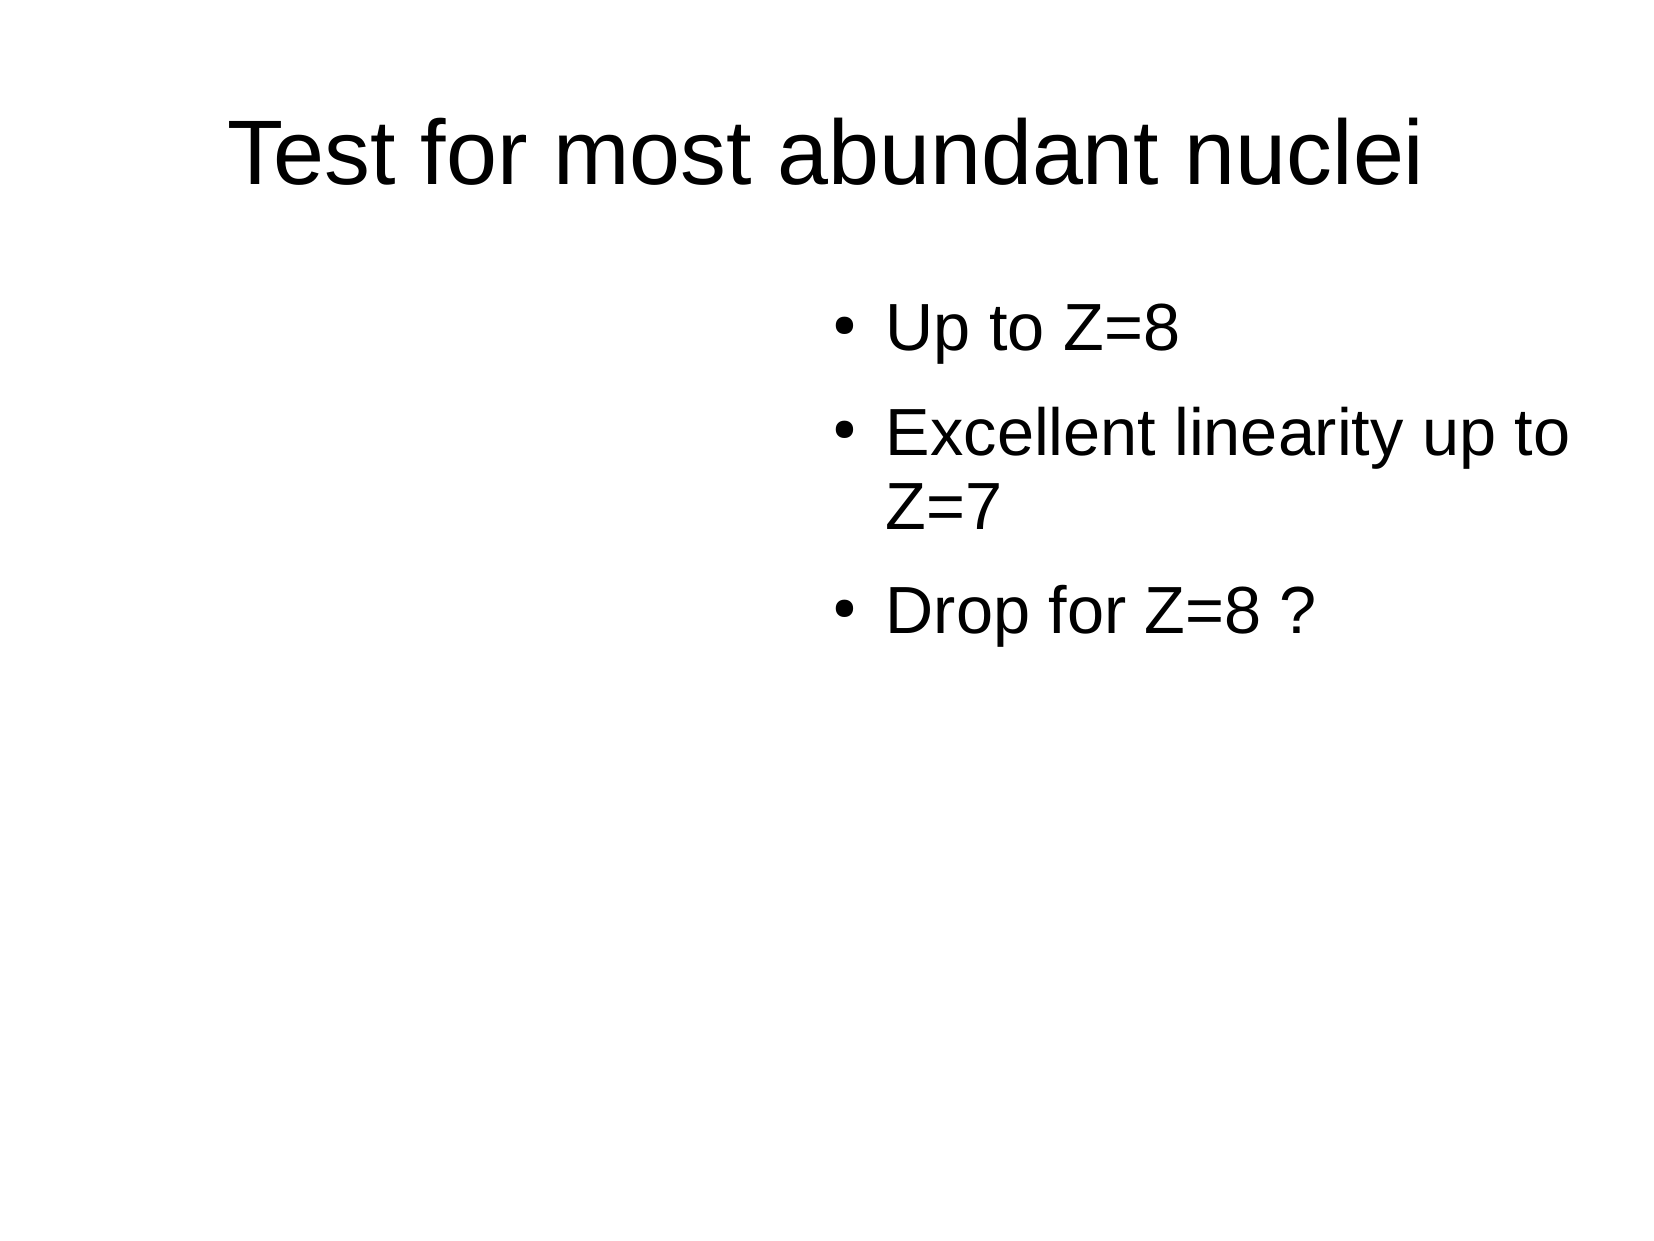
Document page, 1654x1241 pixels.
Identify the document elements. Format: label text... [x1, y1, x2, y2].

title Test for most abundant nuclei [82, 49, 1571, 257]
list Up to Z=8 Excellent linearity up to Z=7 Drop for Z=8 ? [814, 290, 1571, 1010]
